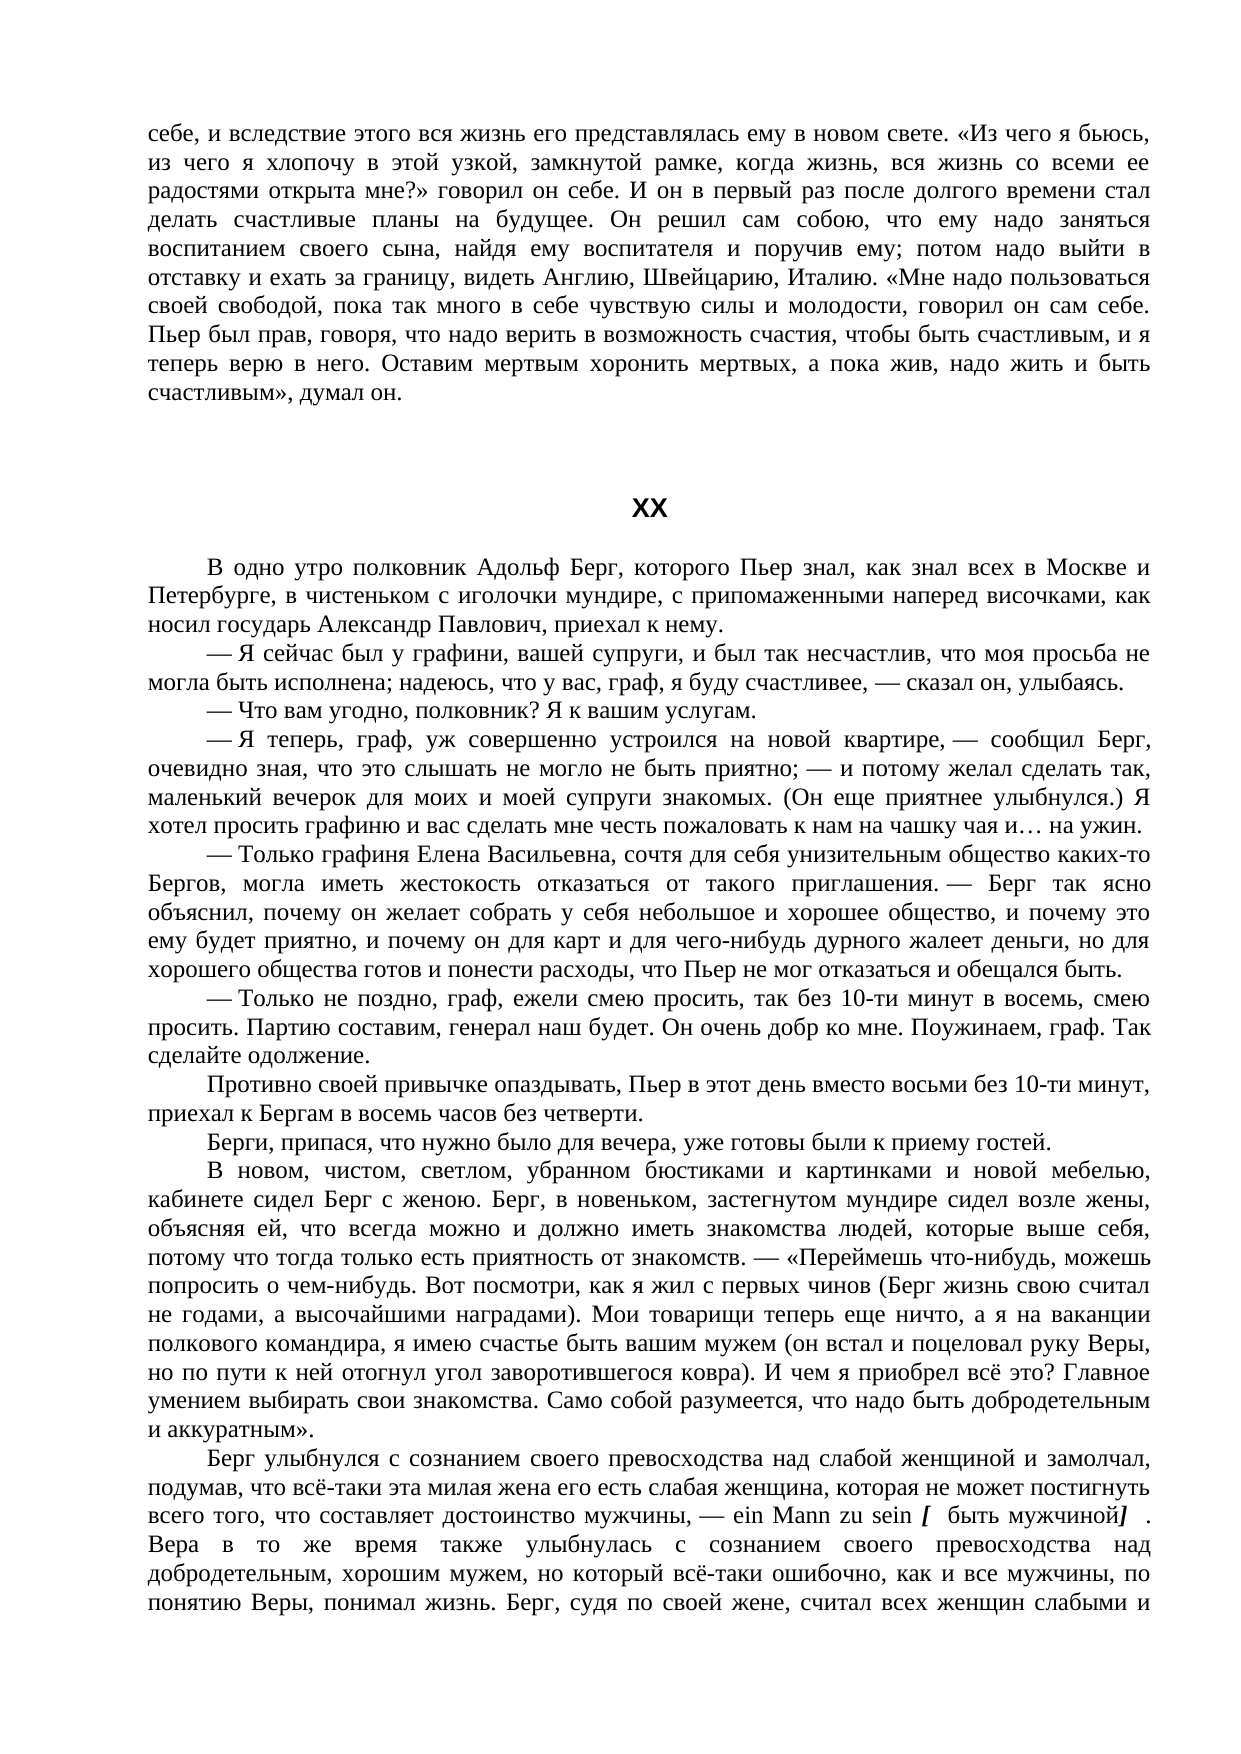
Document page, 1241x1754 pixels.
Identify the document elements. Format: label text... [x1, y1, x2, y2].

text В новом, чистом, светлом, убранном бюстиками и картинками и новой мебелью, кабинете сидел Берг с женою. Берг, в новеньком, застегнутом мундире сидел возле жены, объясняя ей, что всегда можно и должно иметь знакомства людей, которые выше себя, потому что тогда только есть приятность от знакомств. — «Переймешь что-нибудь, можешь попросить о чем-нибудь. Вот посмотри, как я жил с первых чинов (Берг жизнь свою считал не годами, а высочайшими наградами). Мои товарищи теперь еще ничто, а я на ваканции полкового командира, я имею счастье быть вашим мужем (он встал и поцеловал руку Веры, но по пути к ней отогнул угол заворотившегося ковра). И чем я приобрел всё это? Главное умением выбирать свои знакомства. Само собой разумеется, что надо быть добродетельным и аккуратным». [148, 1156, 1152, 1443]
text Берги, припася, что нужно было для вечера, уже готовы были к приему гостей. [148, 1127, 1152, 1156]
text — Только не поздно, граф, ежели смею просить, так без 10-ти минут в восемь, смею просить. Партию составим, генерал наш будет. Он очень добр ко мне. Поужинаем, граф. Так сделайте одолжение. [148, 983, 1152, 1069]
text Противно своей привычке опаздывать, Пьер в этот день вместо восьми без 10-ти минут, приехал к Бергам в восемь часов без четверти. [148, 1069, 1152, 1127]
text себе, и вследствие этого вся жизнь его представлялась ему в новом свете. «Из чего я бьюсь, из чего я хлопочу в этой узкой, замкнутой рамке, когда жизнь, вся жизнь со всеми ее радостями открыта мне?» говорил он себе. И он в первый раз после долгого времени стал делать счастливые планы на будущее. Он решил сам собою, что ему надо заняться воспитанием своего сына, найдя ему воспитателя и поручив ему; потом надо выйти в отставку и ехать за границу, видеть Англию, Швейцарию, Италию. «Мне надо пользоваться своей свободой, пока так много в себе чувствую силы и молодости, говорил он сам себе. Пьер был прав, говоря, что надо верить в возможность счастия, чтобы быть счастливым, и я теперь верю в него. Оставим мертвым хоронить мертвых, а пока жив, надо жить и быть счастливым», думал он. [148, 118, 1152, 406]
text — Только графиня Елена Васильевна, сочтя для себя унизительным общество каких-то Бергов, могла иметь жестокость отказаться от такого приглашения. — Берг так ясно объяснил, почему он желает собрать у себя небольшое и хорошее общество, и почему это ему будет приятно, и почему он для карт и для чего-нибудь дурного жалеет деньги, но для хорошего общества готов и понести расходы, что Пьер не мог отказаться и обещался быть. [148, 839, 1152, 983]
text — Я сейчас был у графини, вашей супруги, и был так несчастлив, что моя просьба не могла быть исполнена; надеюсь, что у вас, граф, я буду счастливее, — сказал он, улыбаясь. [148, 638, 1152, 696]
text В одно утро полковник Адольф Берг, которого Пьер знал, как знал всех в Москве и Петербурге, в чистеньком с иголочки мундире, с припомаженными наперед височками, как носил государь Александр Павлович, приехал к нему. [148, 552, 1152, 638]
text — Что вам угодно, полковник? Я к вашим услугам. [148, 696, 1152, 724]
text Берг улыбнулся с сознанием своего превосходства над слабой женщиной и замолчал, подумав, что всё-таки эта милая жена его есть слабая женщина, которая не может постигнуть всего того, что составляет достоинство мужчины, — ein Mann zu sein [ быть мужчиной] . Вера в то же время также улыбнулась с сознанием своего превосходства над добродетельным, хорошим мужем, но который всё-таки ошибочно, как и все мужчины, по понятию Веры, понимал жизнь. Берг, судя по своей жене, считал всех женщин слабыми и [148, 1443, 1152, 1616]
subtitle XX [148, 492, 1152, 523]
text — Я теперь, граф, уж совершенно устроился на новой квартире, — сообщил Берг, очевидно зная, что это слышать не могло не быть приятно; — и потому желал сделать так, маленький вечерок для моих и моей супруги знакомых. (Он еще приятнее улыбнулся.) Я хотел просить графиню и вас сделать мне честь пожаловать к нам на чашку чая и… на ужин. [148, 724, 1152, 839]
